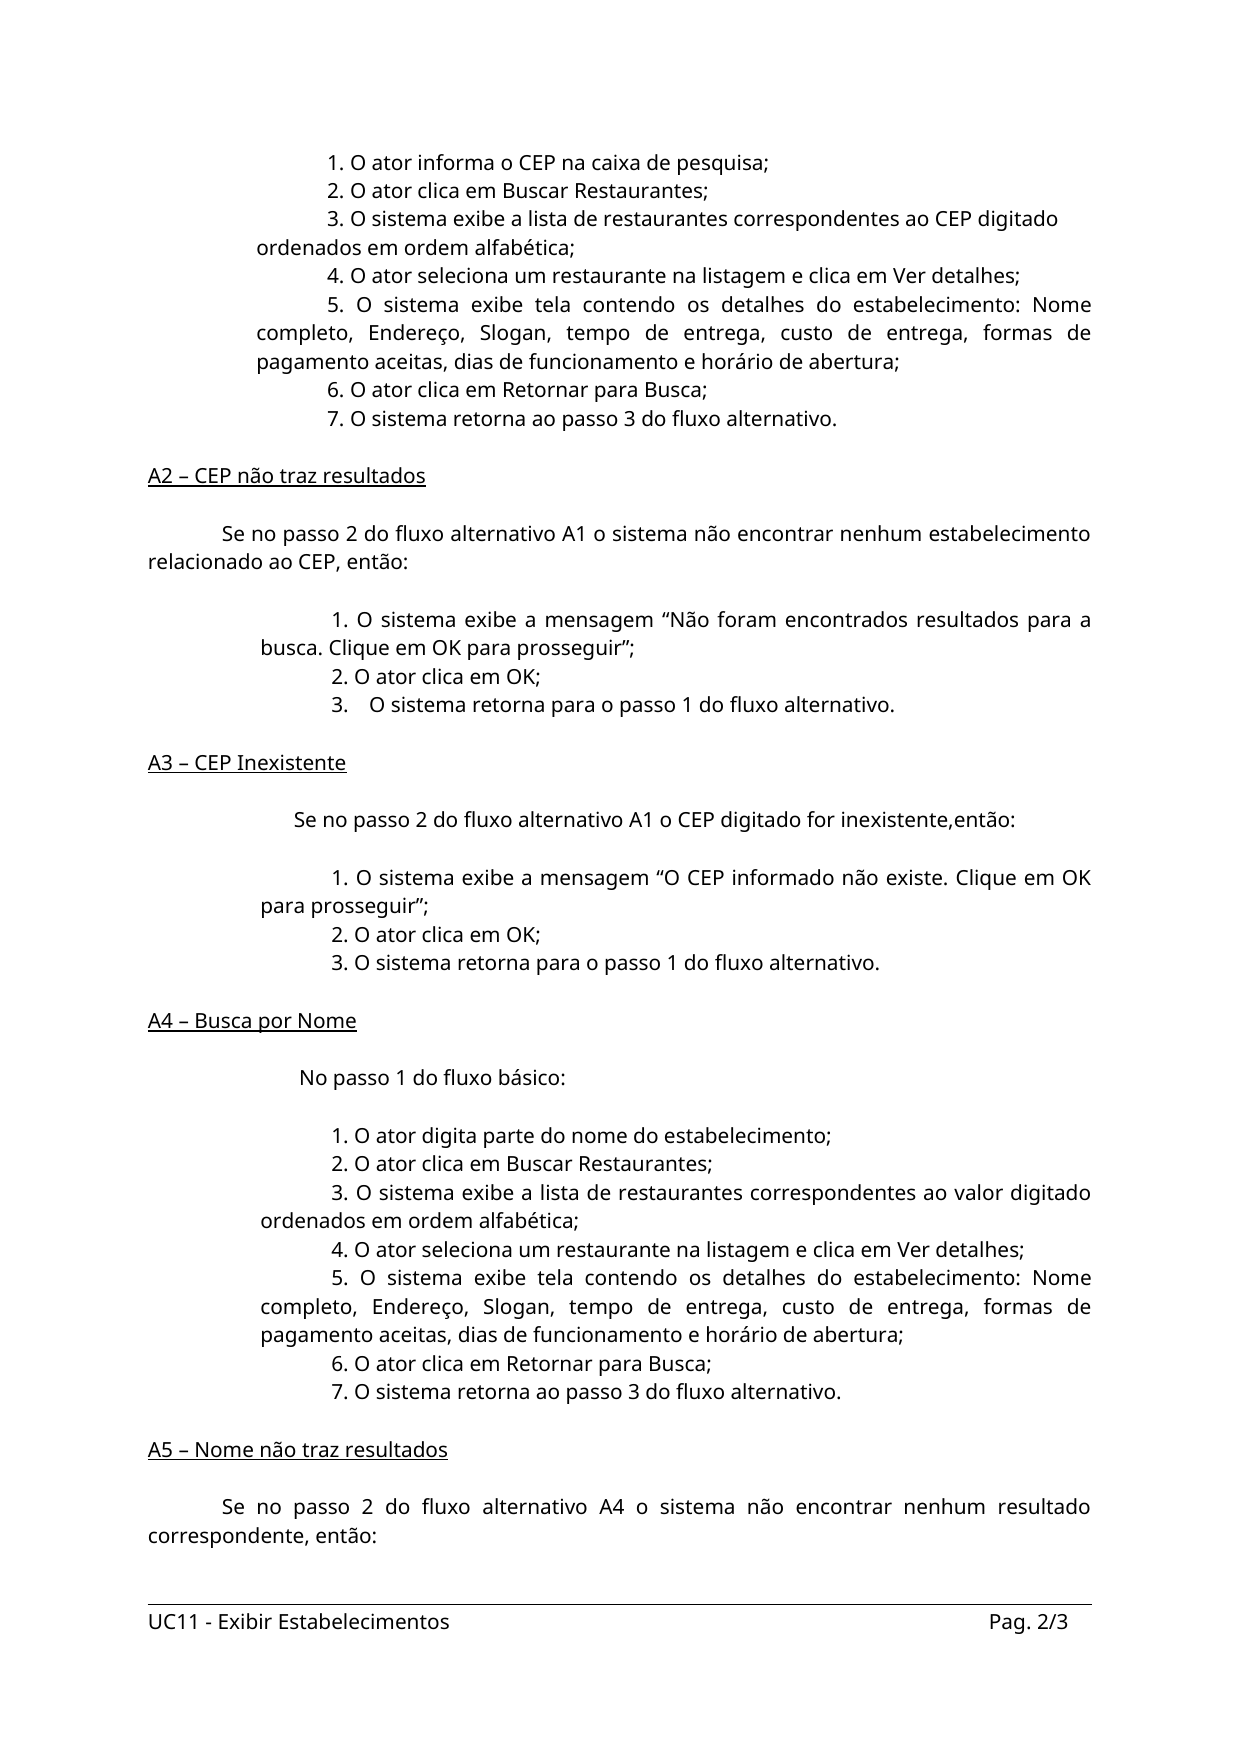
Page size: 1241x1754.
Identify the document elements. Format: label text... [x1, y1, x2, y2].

list O sistema retorna para o passo 1 do fluxo alternativo. [260, 690, 1092, 719]
text 4. O ator seleciona um restaurante na listagem e clica em Ver detalhes; [260, 1235, 1092, 1263]
text 2. O ator clica em OK; [260, 662, 1092, 690]
text 6. O ator clica em Retornar para Busca; [256, 375, 1092, 404]
text A5 – Nome não traz resultados [148, 1435, 1092, 1463]
text Se no passo 2 do fluxo alternativo A1 o CEP digitado for inexistente,então: [223, 805, 1092, 834]
text Se no passo 2 do fluxo alternativo A4 o sistema não encontrar nenhum resultado correspondente, então: [148, 1492, 1092, 1549]
text 6. O ator clica em Retornar para Busca; [260, 1349, 1092, 1377]
text 7. O sistema retorna ao passo 3 do fluxo alternativo. [256, 404, 1092, 432]
list A3 – CEP Inexistente [148, 748, 1092, 776]
text Se no passo 2 do fluxo alternativo A1 o sistema não encontrar nenhum estabelecimento relacionado ao CEP, então: [148, 519, 1092, 576]
text A2 – CEP não traz resultados [148, 461, 1092, 490]
text 1. O sistema exibe a mensagem “Não foram encontrados resultados para a busca. Clique em OK para prosseguir”; [260, 605, 1092, 662]
text 3. O sistema exibe a lista de restaurantes correspondentes ao CEP digitado ordenados em ordem alfabética; [256, 204, 1092, 261]
text No passo 1 do fluxo básico: [223, 1063, 1092, 1092]
text 4. O ator seleciona um restaurante na listagem e clica em Ver detalhes; [256, 261, 1092, 290]
text 2. O ator clica em Buscar Restaurantes; [256, 176, 1092, 204]
text 2. O ator clica em Buscar Restaurantes; [260, 1149, 1092, 1178]
text A4 – Busca por Nome [148, 1006, 1092, 1034]
text 1. O ator digita parte do nome do estabelecimento; [260, 1121, 1092, 1149]
text 3. O sistema retorna para o passo 1 do fluxo alternativo. [260, 948, 1092, 977]
text 5. O sistema exibe tela contendo os detalhes do estabelecimento: Nome completo, Endereço, Slogan, tempo de entrega, custo de entrega, formas de pagamento aceitas, dias de funcionamento e horário de abertura; [260, 1263, 1092, 1349]
text 1. O ator informa o CEP na caixa de pesquisa; [256, 148, 1092, 176]
text 1. O sistema exibe a mensagem “O CEP informado não existe. Clique em OK para prosseguir”; [260, 863, 1092, 920]
text 2. O ator clica em OK; [260, 920, 1092, 948]
text 3. O sistema exibe a lista de restaurantes correspondentes ao valor digitado ordenados em ordem alfabética; [260, 1178, 1092, 1235]
text 5. O sistema exibe tela contendo os detalhes do estabelecimento: Nome completo, Endereço, Slogan, tempo de entrega, custo de entrega, formas de pagamento aceitas, dias de funcionamento e horário de abertura; [256, 290, 1092, 375]
text 7. O sistema retorna ao passo 3 do fluxo alternativo. [260, 1377, 1092, 1406]
